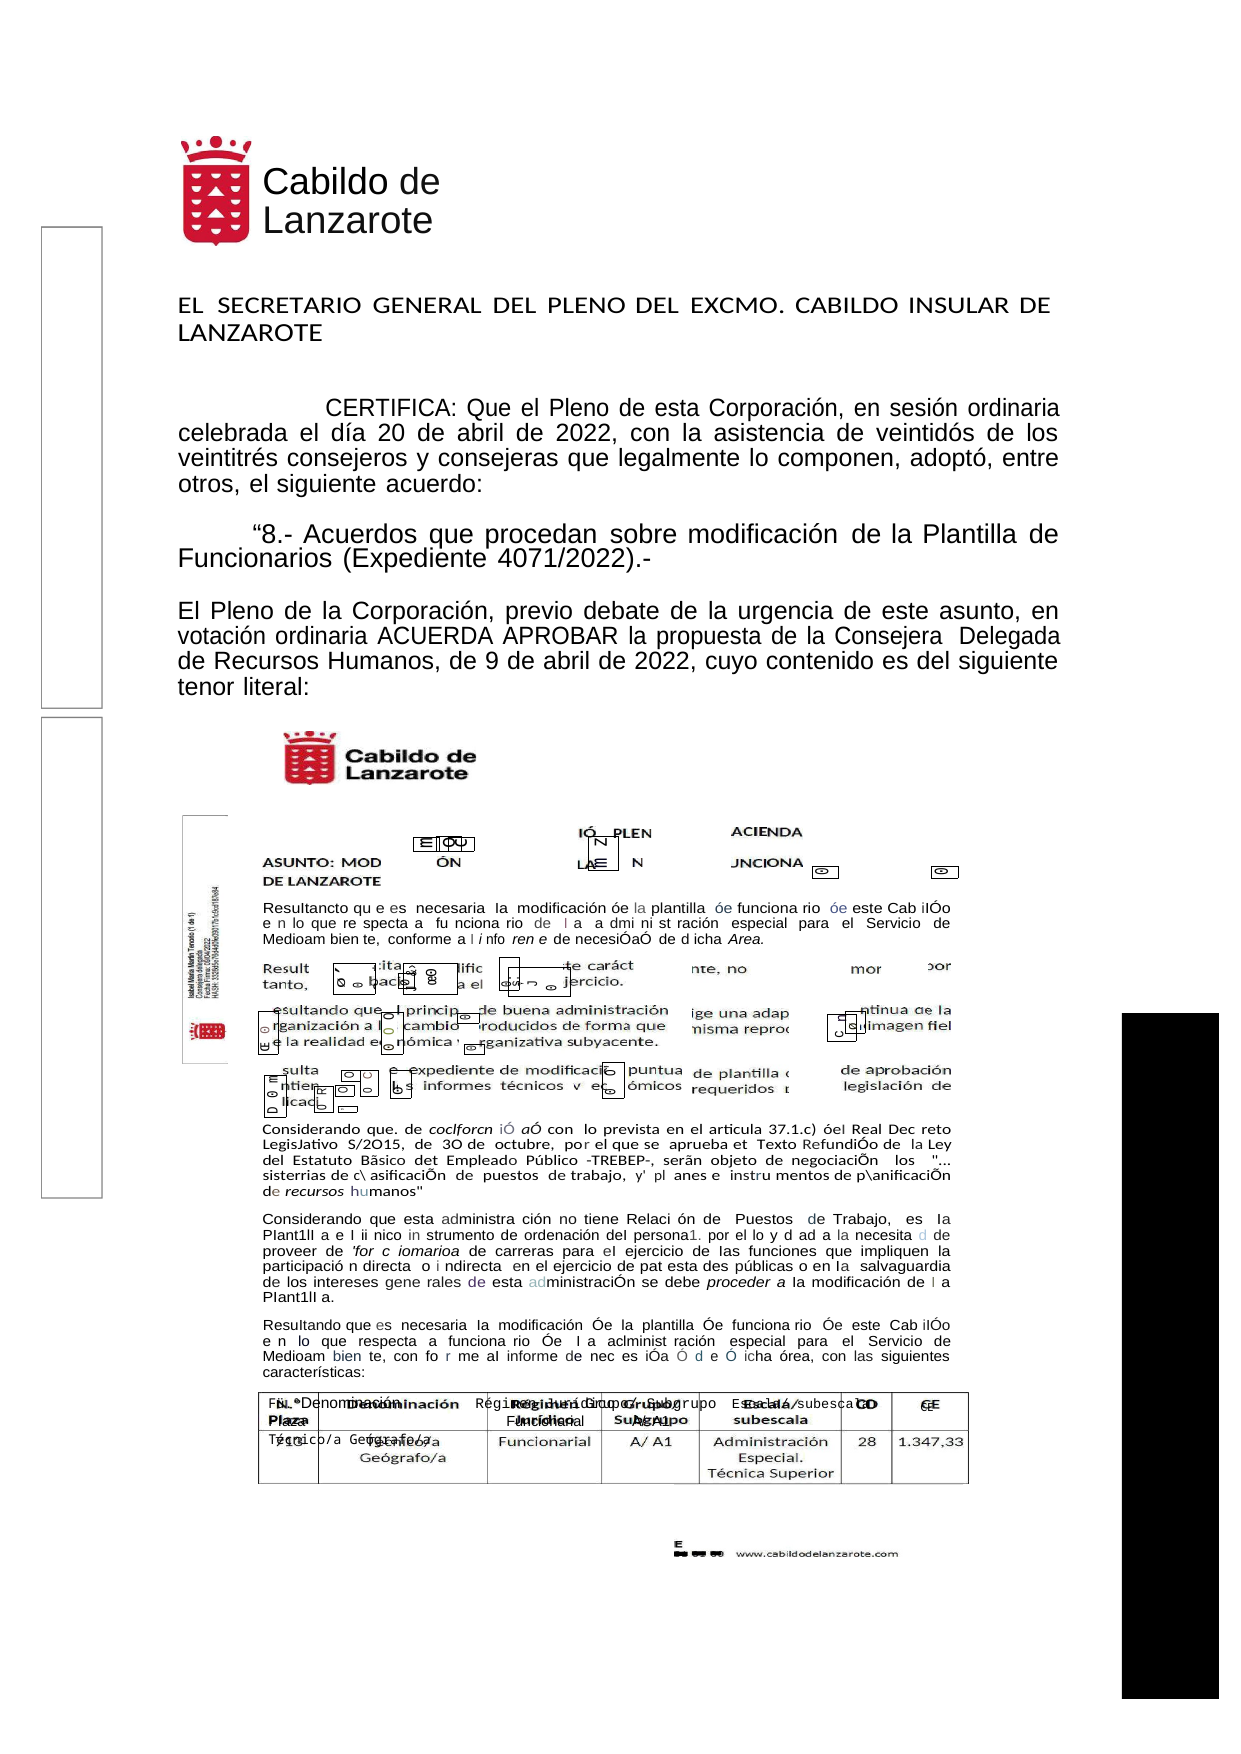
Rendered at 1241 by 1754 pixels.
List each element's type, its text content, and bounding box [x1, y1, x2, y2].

text 0 [543, 971, 559, 996]
picture [577, 826, 596, 869]
picture [731, 827, 803, 836]
text 0 O' [603, 1064, 620, 1098]
picture [272, 1012, 278, 1046]
text ș J [509, 976, 541, 996]
picture [41, 716, 103, 1199]
picture [841, 963, 951, 1093]
text ’ [339, 1107, 353, 1112]
picture [272, 1005, 382, 1046]
text 0 [465, 1046, 480, 1054]
picture [397, 1013, 403, 1046]
picture [397, 1005, 459, 1046]
text “8.- Acuerdos que procedan sobre modificación de la Plantilla de Funcionarios (Expediente 4071/2022).- [177, 524, 1117, 574]
picture [479, 1005, 668, 1090]
text œ0 [423, 971, 441, 994]
picture [458, 963, 483, 989]
text CERTIFICA: Que el Pleno de esta Corporación, en sesión ordinaria celebrada el día 20 de abril de 2022, con la asistencia de veintidós de los veintitrés consejeros y consejeras que legalmente lo componen, adoptó, entre otros, el siguiente acuerdo: [178, 396, 1061, 497]
text 0 [813, 868, 834, 878]
picture [258, 1392, 969, 1557]
text D 0 m [265, 1077, 282, 1117]
picture [283, 731, 477, 785]
picture [860, 1012, 865, 1030]
text 0 [932, 868, 954, 878]
picture [281, 1076, 286, 1106]
picture [563, 960, 634, 988]
text EL SECRETARIO GENERAL DEL PLENO DEL EXCMO. CABILDO INSULAR DE [177, 292, 1232, 318]
text ø O [846, 1013, 863, 1033]
text O [342, 1072, 357, 1081]
picture [436, 856, 461, 867]
picture [379, 960, 401, 986]
picture [692, 966, 789, 1096]
picture [281, 1065, 319, 1106]
picture [628, 1065, 682, 1090]
text J &› [404, 964, 421, 994]
picture [1121, 1013, 1219, 1699]
text 0. [399, 974, 403, 988]
text ResuItancto qu e es necesaria Ia modificación óe la plantilla óe funciona rio óe este Cab iIÓo e n lo que re specta a fu nciona rio de I a a dmi ni st ración especial para el Servicio de Medioam bien te, conforme a I i nfo ren e de necesiÓaÓ de d icha Area. [262, 836, 951, 948]
picture [500, 1065, 523, 1090]
text 0 - [391, 1084, 409, 1098]
picture [603, 1063, 607, 1090]
picture [262, 963, 309, 991]
text ø’0 [334, 969, 368, 994]
picture [851, 966, 882, 974]
text c n [828, 1016, 851, 1041]
text 0 O O [382, 1014, 399, 1054]
text Cabildo de [262, 164, 1232, 202]
text El Pleno de la Corporación, previo debate de la urgencia de este asunto, en votación ordinaria ACUERDA APROBAR la propuesta de la Consejera Delegada de Recursos Humanos, de 9 de abril de 2022, cuyo contenido es del siguiente tenor literal: [177, 599, 1061, 700]
text c [449, 839, 472, 851]
text 0 R [315, 1088, 329, 1112]
text m [414, 839, 436, 851]
text LANZAROTE [177, 318, 1232, 348]
picture [388, 1067, 398, 1090]
text 0 [458, 1015, 475, 1023]
picture [613, 828, 652, 838]
text 0 C [361, 1072, 374, 1096]
text Considerando que. de coclforcn iÓ aÓ con lo prevista en el articula 37.1.c) óeI Real Dec reto LegisJativo S/2O15, de 3O de octubre, por el que se aprueba et Texto RefundiÓo de la Ley del Estatuto Bãsico det Empleado Público -TREBEP-, serãn objeto de negociaciÕn los "... sisterrias de c\ asificaciÕn de puestos de trabajo, y' pl anes e instru mentos de p\anificaciÕn de recursos humanos" [262, 1122, 952, 1200]
picture [632, 858, 643, 867]
text ResuItando que es necesaria Ia modificación Óe la plantilla Óe funciona rio Óe este Cab iIÓo e n lo que respecta a funciona rio Óe I a aclminist ración especial para el Servicio de Medioam bien te, con fo r me aI informe de nec es iÓa Ó d e Ó icha órea, con las siguientes características: [262, 1318, 951, 1380]
text 0. 0' [500, 959, 517, 989]
picture [406, 1065, 494, 1090]
text O [336, 1088, 350, 1096]
picture [181, 136, 252, 246]
picture [563, 968, 570, 988]
text m z [589, 838, 614, 870]
picture [41, 226, 103, 709]
picture [406, 1071, 411, 1090]
text Considerando que esta administra ción no tiene Relaci ón de Puestos de Trabajo, es Ia PIant1lI a e I ii nico in strumento de ordenación deI persona1. por el lo y d ad a la necesita d de proveer de 'for c iomarioa de carreras para eI ejercicio de Ias funciones que impliquen la participació n directa o i ndirecta en el ejercicio de pat esta des públicas o en Ia salvaguardia de los intereses gene rales de esta administraciÓn se debe proceder a Ia modificación de I a PIant1lI a. [262, 1212, 951, 1306]
text Lanzarote [262, 202, 1232, 241]
picture [182, 815, 228, 1064]
text Œ 0 p [259, 1013, 275, 1054]
text o [437, 838, 448, 851]
